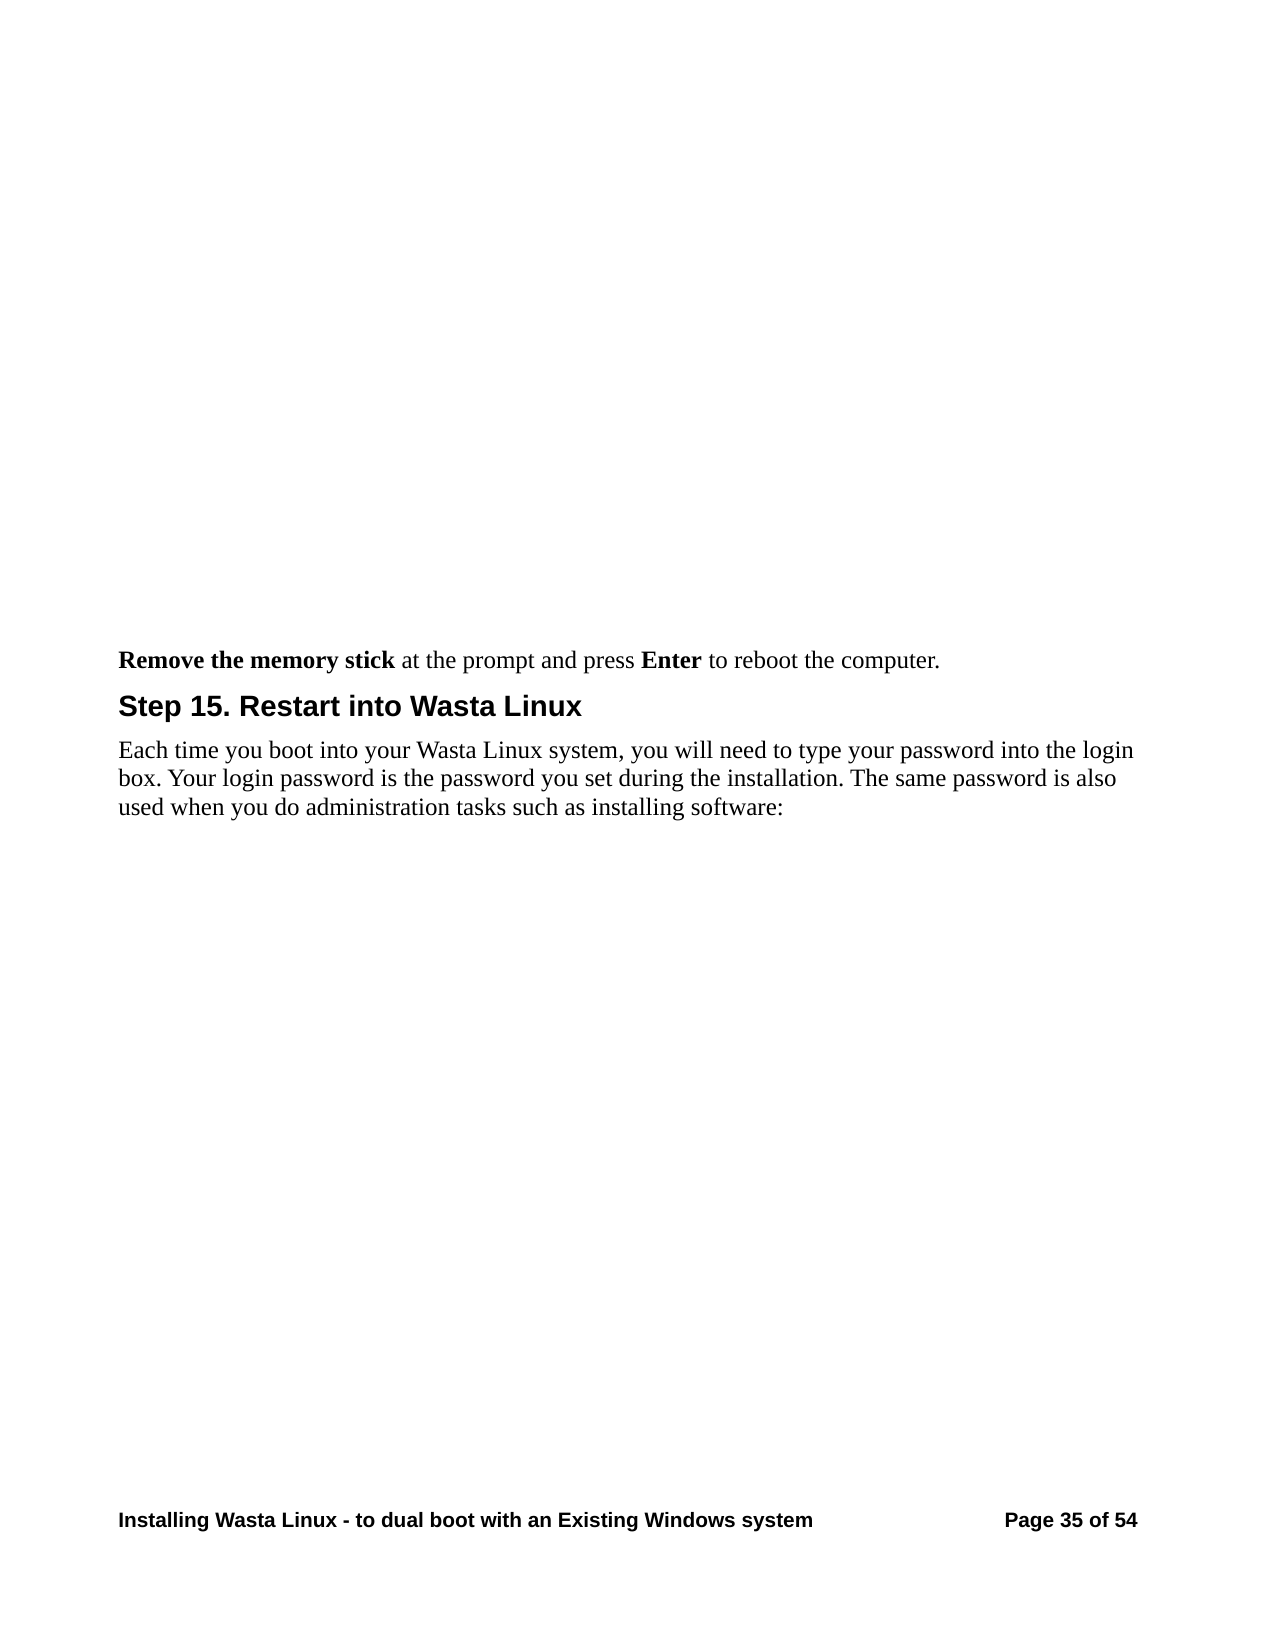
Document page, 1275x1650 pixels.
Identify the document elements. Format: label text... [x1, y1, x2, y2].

text Each time you boot into your Wasta Linux system, you will need to type your password into the login box. Your login password is the password you set during the installation. The same password is also used when you do administration tasks such as installing software: [118, 735, 1157, 821]
text Remove the memory stick at the prompt and press Enter to reboot the computer. [118, 645, 1157, 674]
subtitle Step 15. Restart into Wasta Linux [118, 688, 1157, 722]
